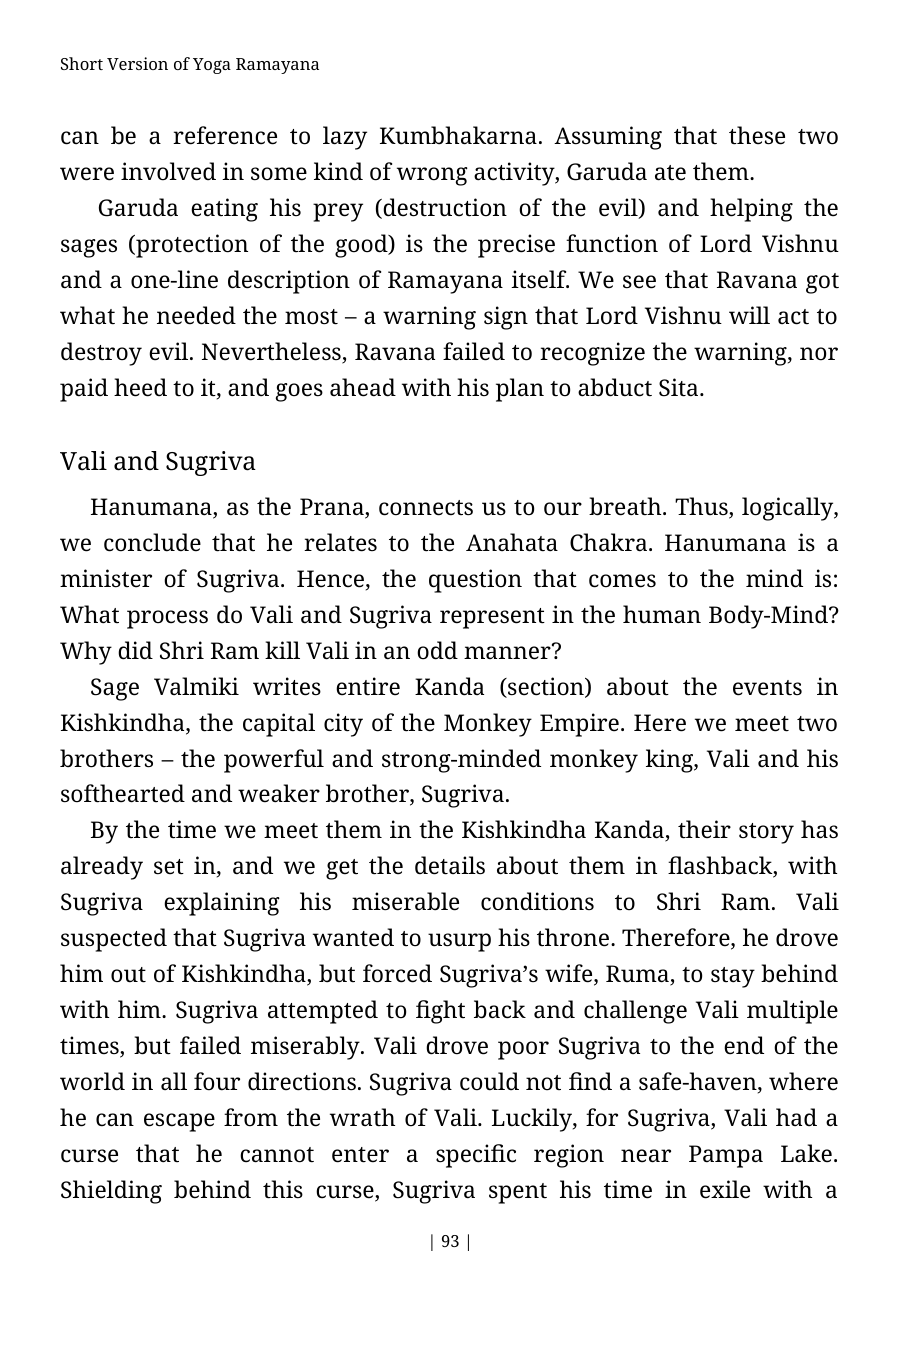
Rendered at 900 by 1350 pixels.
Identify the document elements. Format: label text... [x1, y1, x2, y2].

text By the time we meet them in the Kishkindha Kanda, their story has already set in, and we get the details about them in flashback, with Sugriva explaining his miserable conditions to Shri Ram. Vali suspected that Sugriva wanted to usurp his throne. Therefore, he drove him out of Kishkindha, but forced Sugriva’s wife, Ruma, to stay behind with him. Sugriva attempted to fight back and challenge Vali multiple times, but failed miserably. Vali drove poor Sugriva to the end of the world in all four directions. Sugriva could not find a safe-haven, where he can escape from the wrath of Vali. Luckily, for Sugriva, Vali had a curse that he cannot enter a specific region near Pampa Lake. Shielding behind this curse, Sugriva spent his time in exile with a [60, 814, 840, 1205]
text Hanumana, as the Prana, connects us to our breath. Thus, logically, we conclude that he relates to the Anahata Chakra. Hanumana is a minister of Sugriva. Hence, the question that comes to the mind is: What process do Vali and Sugriva represent in the human Body-Mind? Why did Shri Ram kill Vali in an odd manner? [60, 491, 840, 666]
text Sage Valmiki writes entire Kanda (section) about the events in Kishkindha, the capital city of the Monkey Empire. Here we meet two brothers – the powerful and strong-minded monkey king, Vali and his softhearted and weaker brother, Sugriva. [60, 671, 840, 810]
subtitle Vali and Sugriva [60, 443, 840, 477]
text can be a reference to lazy Kumbhakarna. Assuming that these two were involved in some kind of wrong activity, Garuda ate them. [60, 120, 840, 187]
text Garuda eating his prey (destruction of the evil) and helping the sages (protection of the good) is the precise function of Lord Vishnu and a one-line description of Ramayana itself. We see that Ravana got what he needed the most – a warning sign that Lord Vishnu will act to destroy evil. Nevertheless, Ravana failed to recognize the warning, nor paid heed to it, and goes ahead with his plan to abduct Sita. [60, 192, 840, 403]
